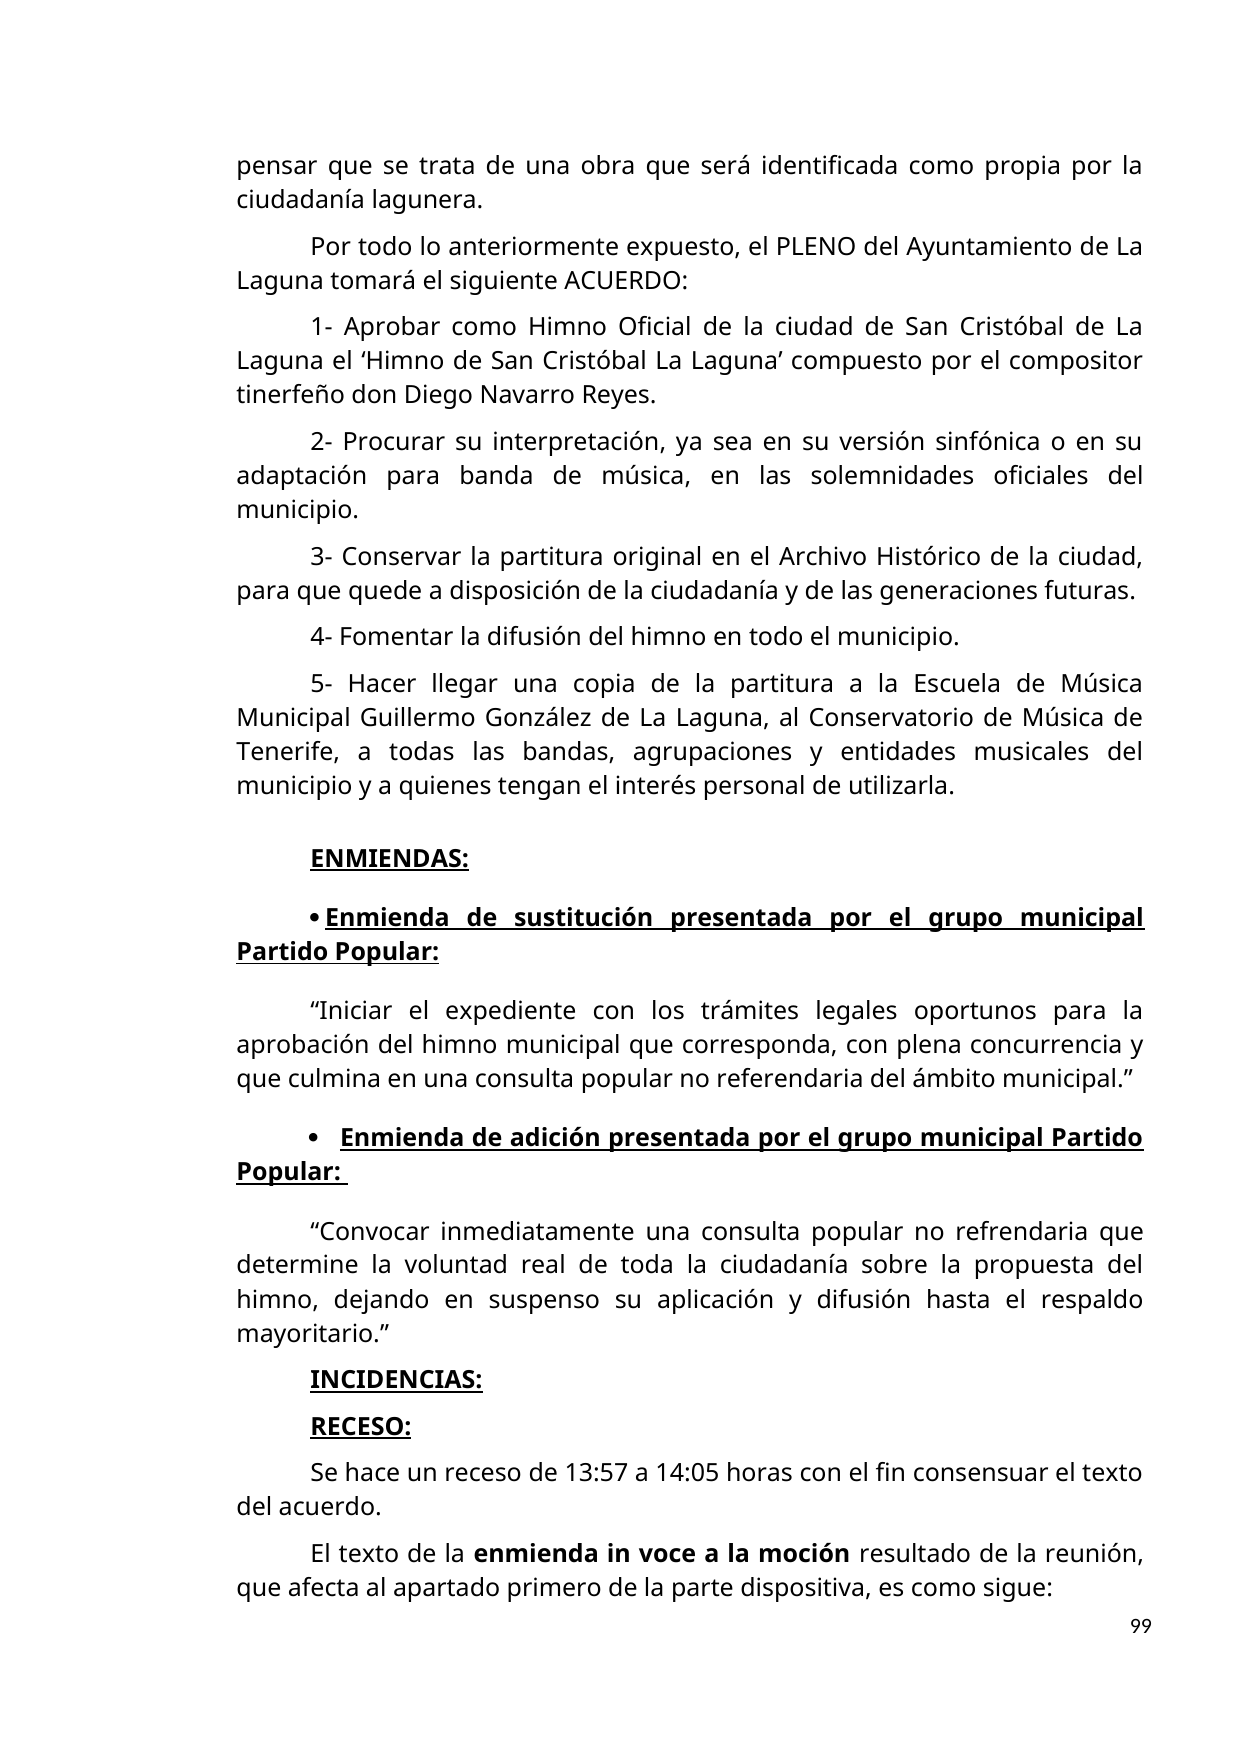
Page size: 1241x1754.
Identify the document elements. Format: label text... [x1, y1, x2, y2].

text 5- Hacer llegar una copia de la partitura a la Escuela de Música Municipal Guillermo González de La Laguna, al Conservatorio de Música de Tenerife, a todas las bandas, agrupaciones y entidades musicales del municipio y a quienes tengan el interés personal de utilizarla. [236, 666, 1144, 802]
text 2- Procurar su interpretación, ya sea en su versión sinfónica o en su adaptación para banda de música, en las solemnidades oficiales del municipio. [236, 424, 1144, 526]
text RECESO: [236, 1408, 1144, 1442]
text “Convocar inmediatamente una consulta popular no refrendaria que determine la voluntad real de toda la ciudadanía sobre la propuesta del himno, dejando en suspenso su aplicación y difusión hasta el respaldo mayoritario.” [236, 1213, 1144, 1349]
text El texto de la enmienda in voce a la moción resultado de la reunión, que afecta al apartado primero de la parte dispositiva, es como sigue: [236, 1536, 1144, 1604]
text “Iniciar el expediente con los trámites legales oportunos para la aprobación del himno municipal que corresponda, con plena concurrencia y que culmina en una consulta popular no referendaria del ámbito municipal.” [236, 993, 1144, 1095]
text Por todo lo anteriormente expuesto, el PLENO del Ayuntamiento de La Laguna tomará el siguiente ACUERDO: [236, 228, 1144, 296]
list Enmienda de adición presentada por el grupo municipal Partido Popular: [236, 1120, 1144, 1188]
list Enmienda de sustitución presentada por el grupo municipal Partido Popular: [236, 900, 1144, 968]
text pensar que se trata de una obra que será identificada como propia por la ciudadanía lagunera. [236, 148, 1144, 216]
text Se hace un receso de 13:57 a 14:05 horas con el fin consensuar el texto del acuerdo. [236, 1455, 1144, 1523]
text ENMIENDAS: [236, 841, 1144, 875]
text 4- Fomentar la difusión del himno en todo el municipio. [236, 619, 1144, 653]
text 1- Aprobar como Himno Oficial de la ciudad de San Cristóbal de La Laguna el ‘Himno de San Cristóbal La Laguna’ compuesto por el compositor tinerfeño don Diego Navarro Reyes. [236, 309, 1144, 411]
text INCIDENCIAS: [236, 1362, 1144, 1396]
text 3- Conservar la partitura original en el Archivo Histórico de la ciudad, para que quede a disposición de la ciudadanía y de las generaciones futuras. [236, 538, 1144, 606]
